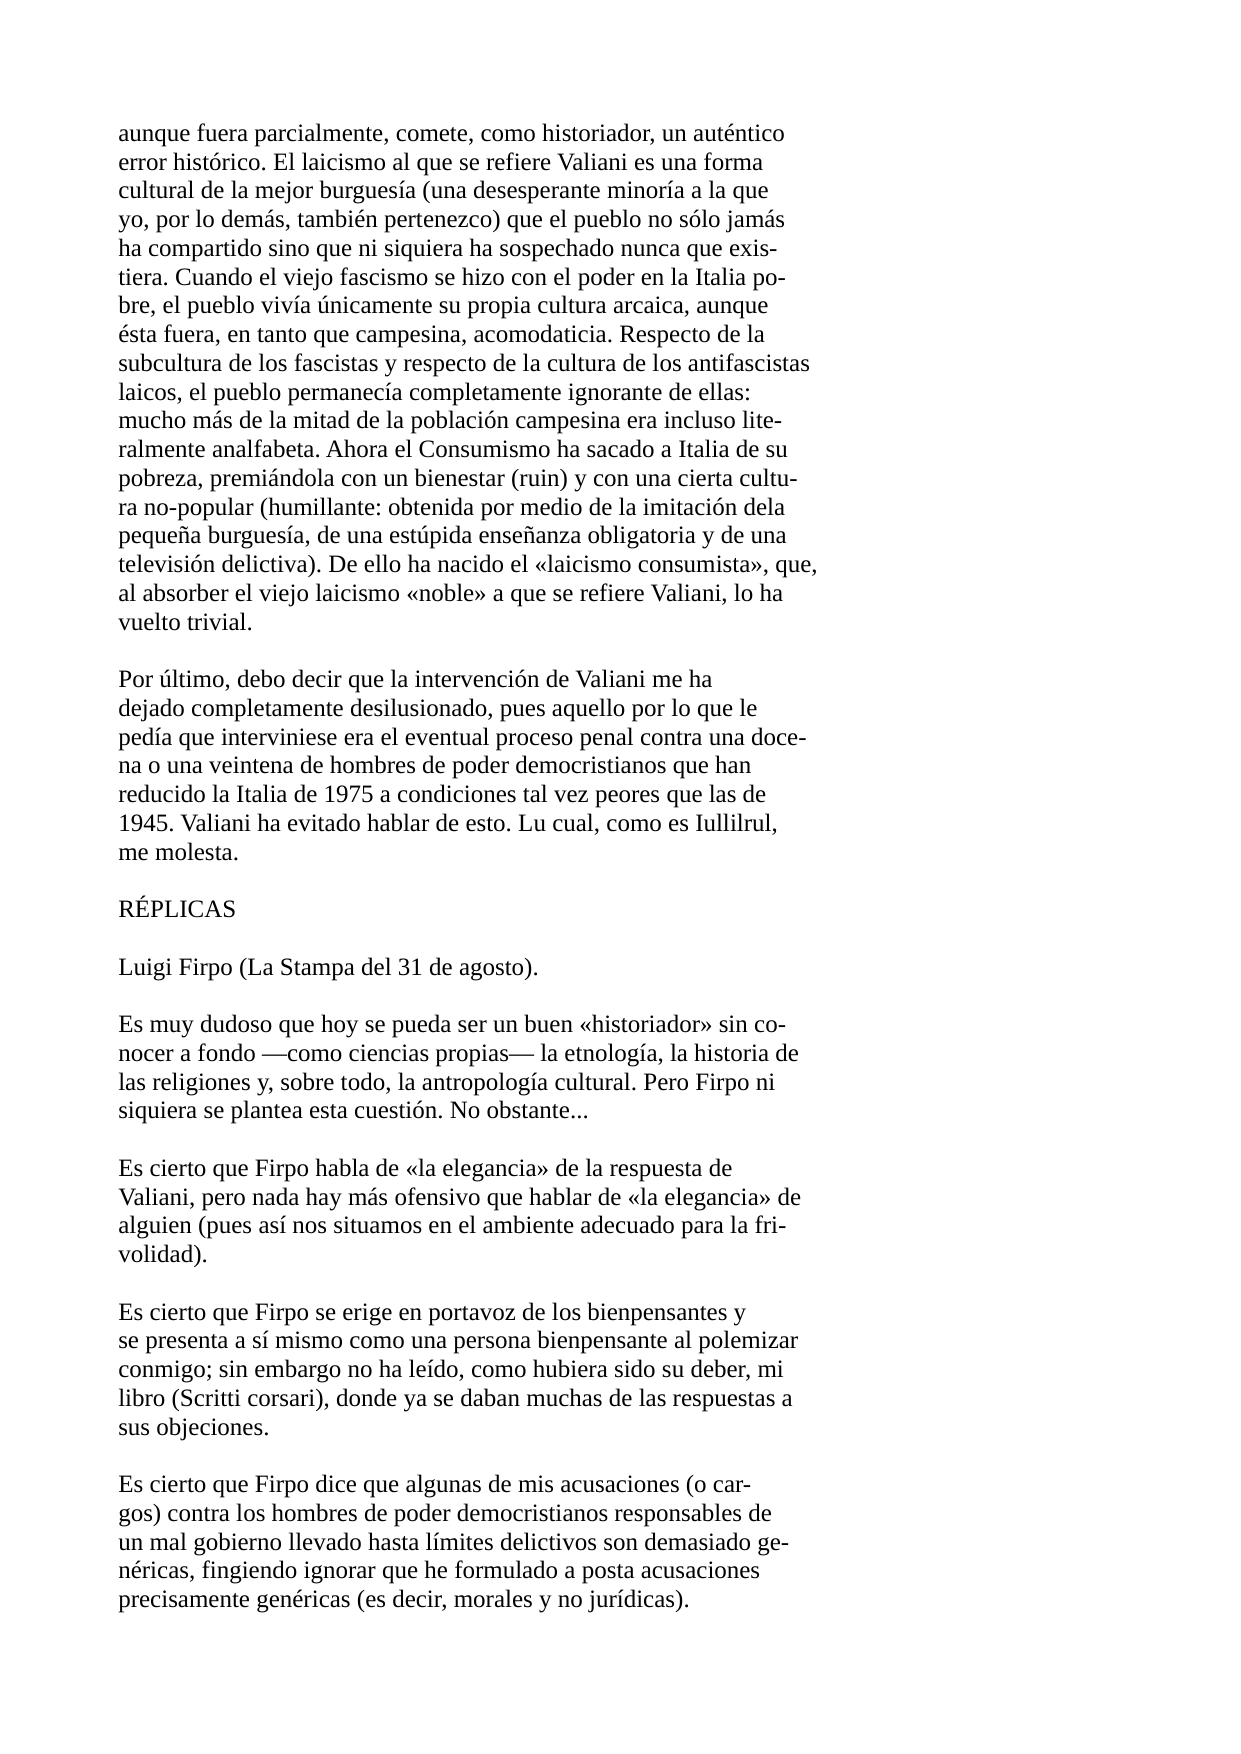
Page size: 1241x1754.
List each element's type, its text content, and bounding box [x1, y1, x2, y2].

text cultural de la mejor burguesía (una desesperante minoría a la que [118, 176, 1122, 204]
text error histórico. El laicismo al que se refiere Valiani es una forma [118, 147, 1122, 176]
text néricas, fingiendo ignorar que he formulado a posta acusaciones [118, 1556, 1122, 1584]
text pobreza, premiándola con un bienestar (ruin) y con una cierta cultu- [118, 463, 1122, 492]
text dejado completamente desilusionado, pues aquello por lo que le [118, 693, 1122, 722]
text se presenta a sí mismo como una persona bienpensante al polemizar [118, 1326, 1122, 1354]
text ha compartido sino que ni siquiera ha sospechado nunca que exis- [118, 233, 1122, 262]
text Valiani, pero nada hay más ofensivo que hablar de «la elegancia» de [118, 1182, 1122, 1211]
text 1945. Valiani ha evitado hablar de esto. Lu cual, como es Iullilrul, [118, 808, 1122, 837]
text tiera. Cuando el viejo fascismo se hizo con el poder en la Italia po- [118, 262, 1122, 291]
text me molesta. [118, 837, 1122, 866]
text sus objeciones. [118, 1412, 1122, 1441]
text RÉPLICAS [118, 894, 1122, 923]
text conmigo; sin embargo no ha leído, como hubiera sido su deber, mi [118, 1354, 1122, 1383]
text Es cierto que Firpo habla de «la elegancia» de la respuesta de [118, 1153, 1122, 1182]
text un mal gobierno llevado hasta límites delictivos son demasiado ge- [118, 1527, 1122, 1556]
text aunque fuera parcialmente, comete, como historiador, un auténtico [118, 118, 1122, 147]
text las religiones y, sobre todo, la antropología cultural. Pero Firpo ni [118, 1067, 1122, 1096]
text precisamente genéricas (es decir, morales y no jurídicas). [118, 1584, 1122, 1613]
text Por último, debo decir que la intervención de Valiani me ha [118, 664, 1122, 693]
text alguien (pues así nos situamos en el ambiente adecuado para la fri- [118, 1211, 1122, 1239]
text Es cierto que Firpo se erige en portavoz de los bienpensantes y [118, 1297, 1122, 1326]
text vuelto trivial. [118, 607, 1122, 636]
text libro (Scritti corsari), donde ya se daban muchas de las respuestas a [118, 1383, 1122, 1412]
text siquiera se plantea esta cuestión. No obstante... [118, 1096, 1122, 1124]
text yo, por lo demás, también pertenezco) que el pueblo no sólo jamás [118, 204, 1122, 233]
text pedía que interviniese era el eventual proceso penal contra una doce- [118, 722, 1122, 751]
text al absorber el viejo laicismo «noble» a que se refiere Valiani, lo ha [118, 578, 1122, 607]
text mucho más de la mitad de la población campesina era incluso lite- [118, 406, 1122, 434]
text Luigi Firpo (La Stampa del 31 de agosto). [118, 952, 1122, 981]
text ra no-popular (humillante: obtenida por medio de la imitación dela [118, 492, 1122, 521]
text na o una veintena de hombres de poder democristianos que han [118, 751, 1122, 779]
text bre, el pueblo vivía únicamente su propia cultura arcaica, aunque [118, 291, 1122, 319]
text laicos, el pueblo permanecía completamente ignorante de ellas: [118, 377, 1122, 406]
text reducido la Italia de 1975 a condiciones tal vez peores que las de [118, 779, 1122, 808]
text nocer a fondo —como ciencias propias— la etnología, la historia de [118, 1038, 1122, 1067]
text televisión delictiva). De ello ha nacido el «laicismo consumista», que, [118, 549, 1122, 578]
text volidad). [118, 1239, 1122, 1268]
text ralmente analfabeta. Ahora el Consumismo ha sacado a Italia de su [118, 434, 1122, 463]
text Es cierto que Firpo dice que algunas de mis acusaciones (o car- [118, 1469, 1122, 1498]
text ésta fuera, en tanto que campesina, acomodaticia. Respecto de la [118, 319, 1122, 348]
text subcultura de los fascistas y respecto de la cultura de los antifascistas [118, 348, 1122, 377]
text gos) contra los hombres de poder democristianos responsables de [118, 1498, 1122, 1527]
text Es muy dudoso que hoy se pueda ser un buen «historiador» sin co- [118, 1009, 1122, 1038]
text pequeña burguesía, de una estúpida enseñanza obligatoria y de una [118, 521, 1122, 549]
